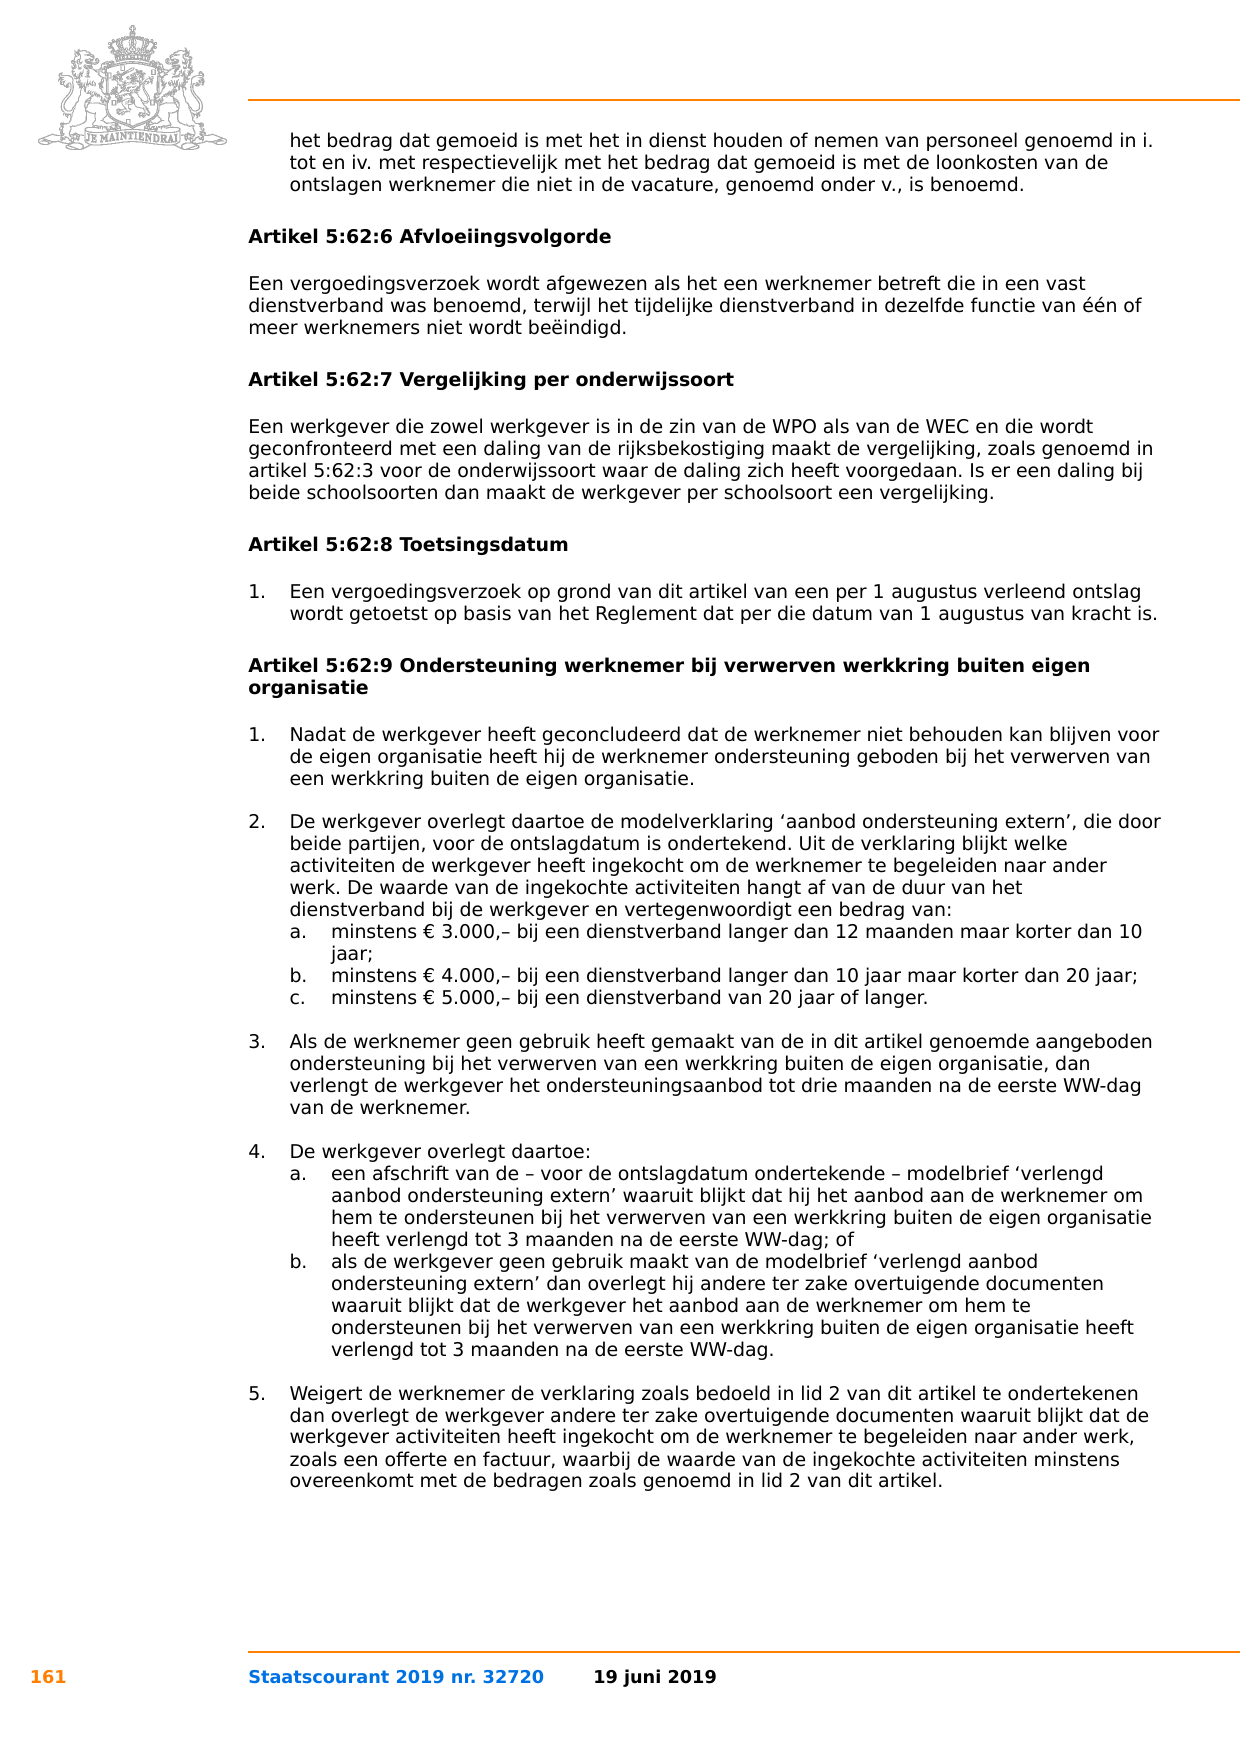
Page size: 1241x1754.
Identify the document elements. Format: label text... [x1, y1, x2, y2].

subtitle Artikel 5:62:6 Afvloeiingsvolgorde [248, 226, 1163, 248]
text a. minstens € 3.000,– bij een dienstverband langer dan 12 maanden maar korter dan 10 jaar; [289, 921, 1163, 965]
text Een werkgever die zowel werkgever is in de zin van de WPO als van de WEC en die wordt geconfronteerd met een daling van de rijksbekostiging maakt de vergelijking, zoals genoemd in artikel 5:62:3 voor de onderwijssoort waar de daling zich heeft voorgedaan. Is er een daling bij beide schoolsoorten dan maakt de werkgever per schoolsoort een vergelijking. [248, 416, 1163, 504]
text 4. De werkgever overlegt daartoe: [248, 1141, 1163, 1163]
text a. een afschrift van de – voor de ontslagdatum ondertekende – modelbrief ‘verlengd aanbod ondersteuning extern’ waaruit blijkt dat hij het aanbod aan de werknemer om hem te ondersteunen bij het verwerven van een werkkring buiten de eigen organisatie heeft verlengd tot 3 maanden na de eerste WW-dag; of [289, 1163, 1163, 1251]
text 1. Een vergoedingsverzoek op grond van dit artikel van een per 1 augustus verleend ontslag wordt getoetst op basis van het Reglement dat per die datum van 1 augustus van kracht is. [248, 581, 1163, 624]
text c. minstens € 5.000,– bij een dienstverband van 20 jaar of langer. [289, 987, 1163, 1009]
text 3. Als de werknemer geen gebruik heeft gemaakt van de in dit artikel genoemde aangeboden ondersteuning bij het verwerven van een werkkring buiten de eigen organisatie, dan verlengt de werkgever het ondersteuningsaanbod tot drie maanden na de eerste WW-dag van de werknemer. [248, 1031, 1163, 1119]
text 2. De werkgever overlegt daartoe de modelverklaring ‘aanbod ondersteuning extern’, die door beide partijen, voor de ontslagdatum is ondertekend. Uit de verklaring blijkt welke activiteiten de werkgever heeft ingekocht om de werknemer te begeleiden naar ander werk. De waarde van de ingekochte activiteiten hangt af van de duur van het dienstverband bij de werkgever en vertegenwoordigt een bedrag van: [248, 811, 1163, 921]
subtitle Artikel 5:62:7 Vergelijking per onderwijssoort [248, 369, 1163, 391]
subtitle Artikel 5:62:8 Toetsingsdatum [248, 534, 1163, 556]
text b. als de werkgever geen gebruik maakt van de modelbrief ‘verlengd aanbod ondersteuning extern’ dan overlegt hij andere ter zake overtuigende documenten waaruit blijkt dat de werkgever het aanbod aan de werknemer om hem te ondersteunen bij het verwerven van een werkkring buiten de eigen organisatie heeft verlengd tot 3 maanden na de eerste WW-dag. [289, 1251, 1163, 1361]
text 1. Nadat de werkgever heeft geconcludeerd dat de werknemer niet behouden kan blijven voor de eigen organisatie heeft hij de werknemer ondersteuning geboden bij het verwerven van een werkkring buiten de eigen organisatie. [248, 723, 1163, 789]
picture [38, 25, 227, 150]
text Een vergoedingsverzoek wordt afgewezen als het een werknemer betreft die in een vast dienstverband was benoemd, terwijl het tijdelijke dienstverband in dezelfde functie van één of meer werknemers niet wordt beëindigd. [248, 273, 1163, 339]
text b. minstens € 4.000,– bij een dienstverband langer dan 10 jaar maar korter dan 20 jaar; [289, 965, 1163, 987]
subtitle Artikel 5:62:9 Ondersteuning werknemer bij verwerven werkkring buiten eigen organisatie [248, 654, 1163, 698]
text 5. Weigert de werknemer de verklaring zoals bedoeld in lid 2 van dit artikel te ondertekenen dan overlegt de werkgever andere ter zake overtuigende documenten waaruit blijkt dat de werkgever activiteiten heeft ingekocht om de werknemer te begeleiden naar ander werk, zoals een offerte en factuur, waarbij de waarde van de ingekochte activiteiten minstens overeenkomt met de bedragen zoals genoemd in lid 2 van dit artikel. [248, 1382, 1163, 1492]
text het bedrag dat gemoeid is met het in dienst houden of nemen van personeel genoemd in i. tot en iv. met respectievelijk met het bedrag dat gemoeid is met de loonkosten van de ontslagen werknemer die niet in de vacature, genoemd onder v., is benoemd. [289, 130, 1163, 196]
